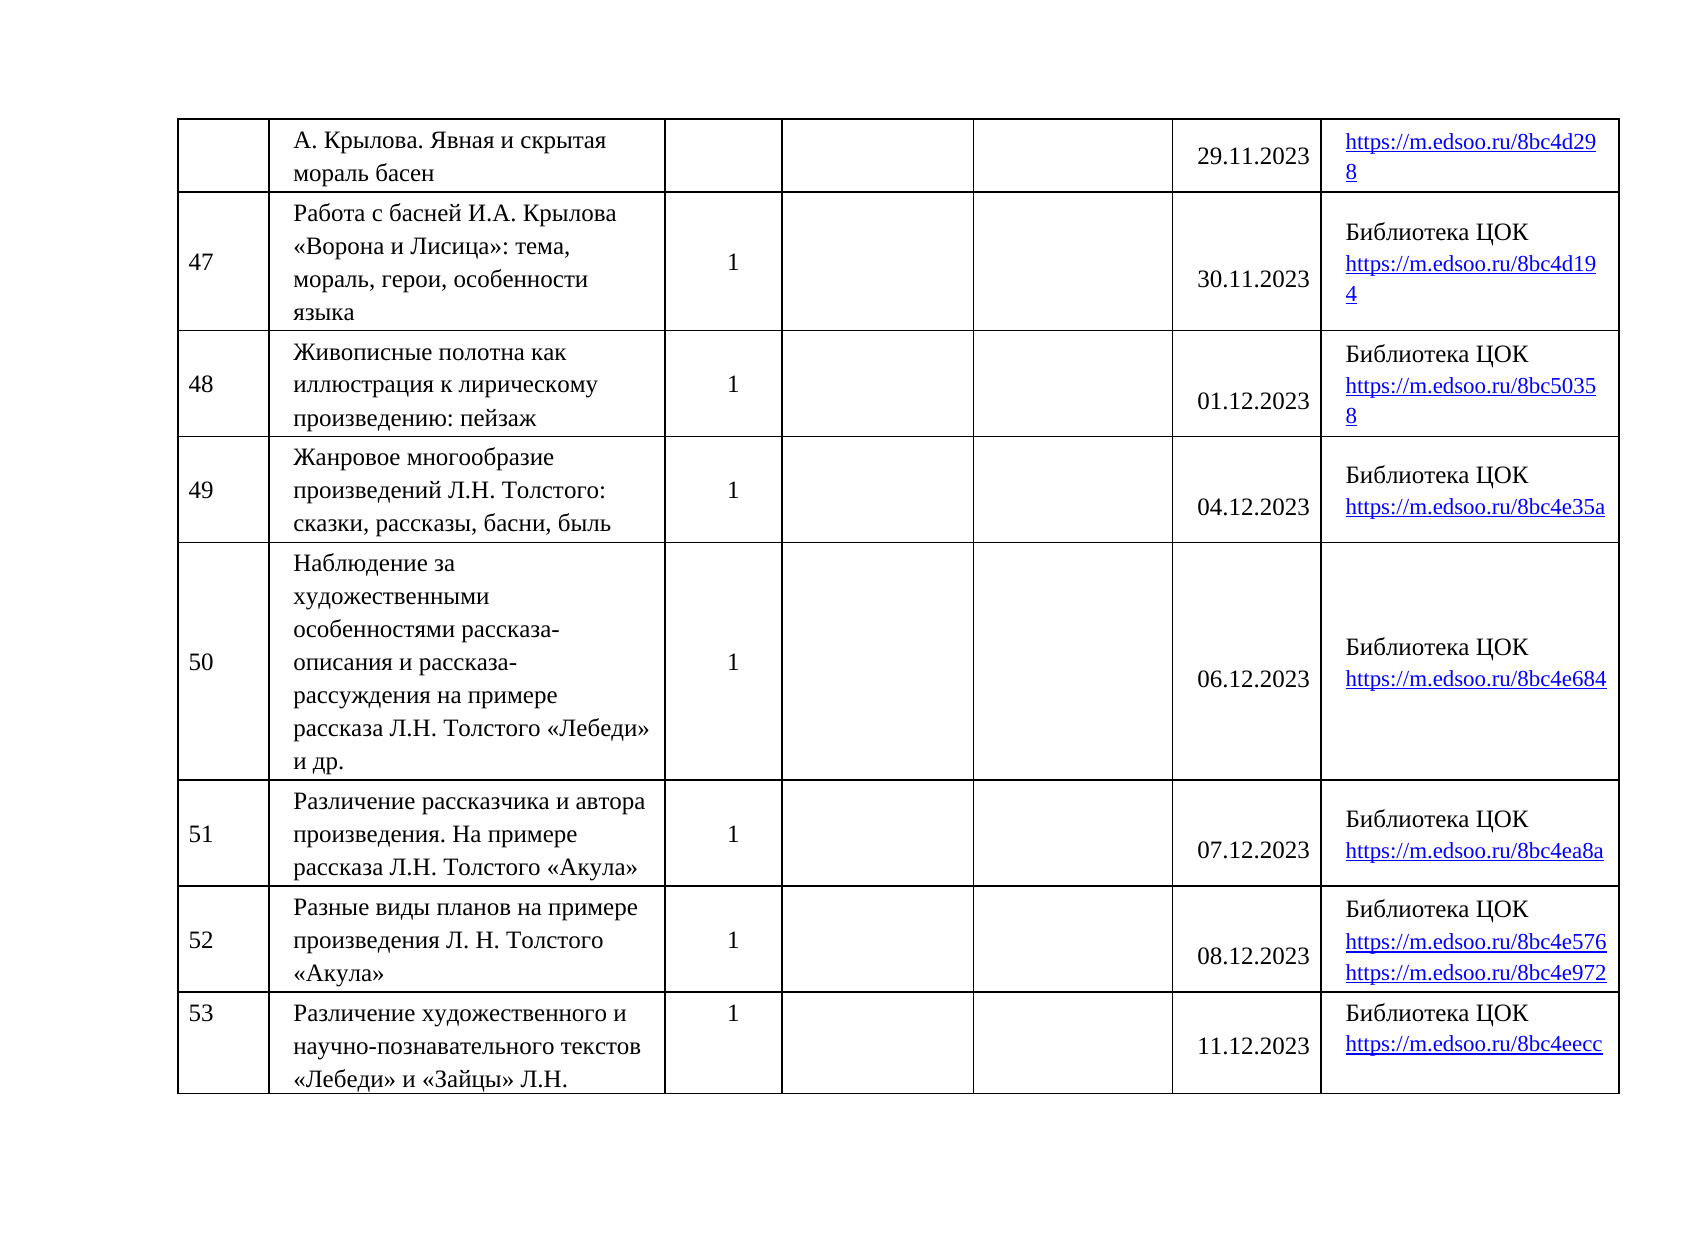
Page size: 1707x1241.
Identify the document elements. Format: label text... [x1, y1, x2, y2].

table_cell Библиотека ЦОК https://m.edsoo.ru/8bc4e35a [1322, 437, 1618, 541]
table_cell [974, 120, 1172, 191]
table_cell 1 [666, 781, 781, 885]
table_cell 08.12.2023 [1173, 887, 1320, 991]
table_cell Разные виды планов на примере произведения Л. Н. Толстого «Акула» [270, 887, 664, 991]
table_cell Различение рассказчика и автора произведения. На примере рассказа Л.Н. Толстого «Акула» [270, 781, 664, 885]
table_cell 48 [179, 331, 268, 436]
table_cell [179, 120, 268, 191]
table_cell [974, 887, 1172, 991]
table_cell 06.12.2023 [1173, 543, 1320, 779]
table_cell Различение художественного и научно-познавательного текстов «Лебеди» и «Зайцы» Л.Н. [270, 993, 664, 1093]
table_cell 1 [666, 993, 781, 1093]
table_cell Жанровое многообразие произведений Л.H. Толстого: сказки, рассказы, басни, быль [270, 437, 664, 541]
table_cell 1 [666, 543, 781, 779]
table_cell 53 [179, 993, 268, 1093]
table_cell 49 [179, 437, 268, 541]
table_cell Живописные полотна как иллюстрация к лирическому произведению: пейзаж [270, 331, 664, 436]
table_cell 1 [666, 437, 781, 541]
table_cell [783, 543, 973, 779]
table_cell Библиотека ЦОК https://m.edsoo.ru/8bc50358 [1322, 331, 1618, 436]
table_cell https://m.edsoo.ru/8bc4d298 [1322, 120, 1618, 191]
table_cell [783, 120, 973, 191]
table_cell 1 [666, 193, 781, 330]
table_cell Библиотека ЦОК https://m.edsoo.ru/8bc4ea8a [1322, 781, 1618, 885]
table_cell 01.12.2023 [1173, 331, 1320, 436]
table_cell [974, 331, 1172, 436]
table_cell Библиотека ЦОК https://m.edsoo.ru/8bc4e684 [1322, 543, 1618, 779]
table_cell [666, 120, 781, 191]
table_cell [974, 781, 1172, 885]
table_cell 29.11.2023 [1173, 120, 1320, 191]
table_cell [783, 887, 973, 991]
table_cell 47 [179, 193, 268, 330]
table_cell 11.12.2023 [1173, 993, 1320, 1093]
table_cell 1 [666, 331, 781, 436]
table_cell [974, 193, 1172, 330]
table_cell 50 [179, 543, 268, 779]
table_cell Библиотека ЦОК https://m.edsoo.ru/8bc4d194 [1322, 193, 1618, 330]
table_cell [783, 993, 973, 1093]
table_cell Работа с басней И.А. Крылова «Ворона и Лисица»: тема, мораль, герои, особенности языка [270, 193, 664, 330]
table_cell [974, 543, 1172, 779]
table_cell [783, 437, 973, 541]
table_cell [974, 437, 1172, 541]
table_cell Наблюдение за художественными особенностями рассказа-описания и рассказа-рассуждения на примере рассказа Л.Н. Толстого «Лебеди» и др. [270, 543, 664, 779]
table_cell 52 [179, 887, 268, 991]
table_cell 1 [666, 887, 781, 991]
table_cell Библиотека ЦОК https://m.edsoo.ru/8bc4eecc [1322, 993, 1618, 1093]
table_cell А. Крылова. Явная и скрытая мораль басен [270, 120, 664, 191]
table_cell [783, 193, 973, 330]
table_cell [783, 331, 973, 436]
table_cell [783, 781, 973, 885]
table_cell 04.12.2023 [1173, 437, 1320, 541]
table_cell 51 [179, 781, 268, 885]
table_cell 30.11.2023 [1173, 193, 1320, 330]
table_cell Библиотека ЦОК https://m.edsoo.ru/8bc4e576 https://m.edsoo.ru/8bc4e972 [1322, 887, 1618, 991]
table_cell 07.12.2023 [1173, 781, 1320, 885]
table_cell [974, 993, 1172, 1093]
